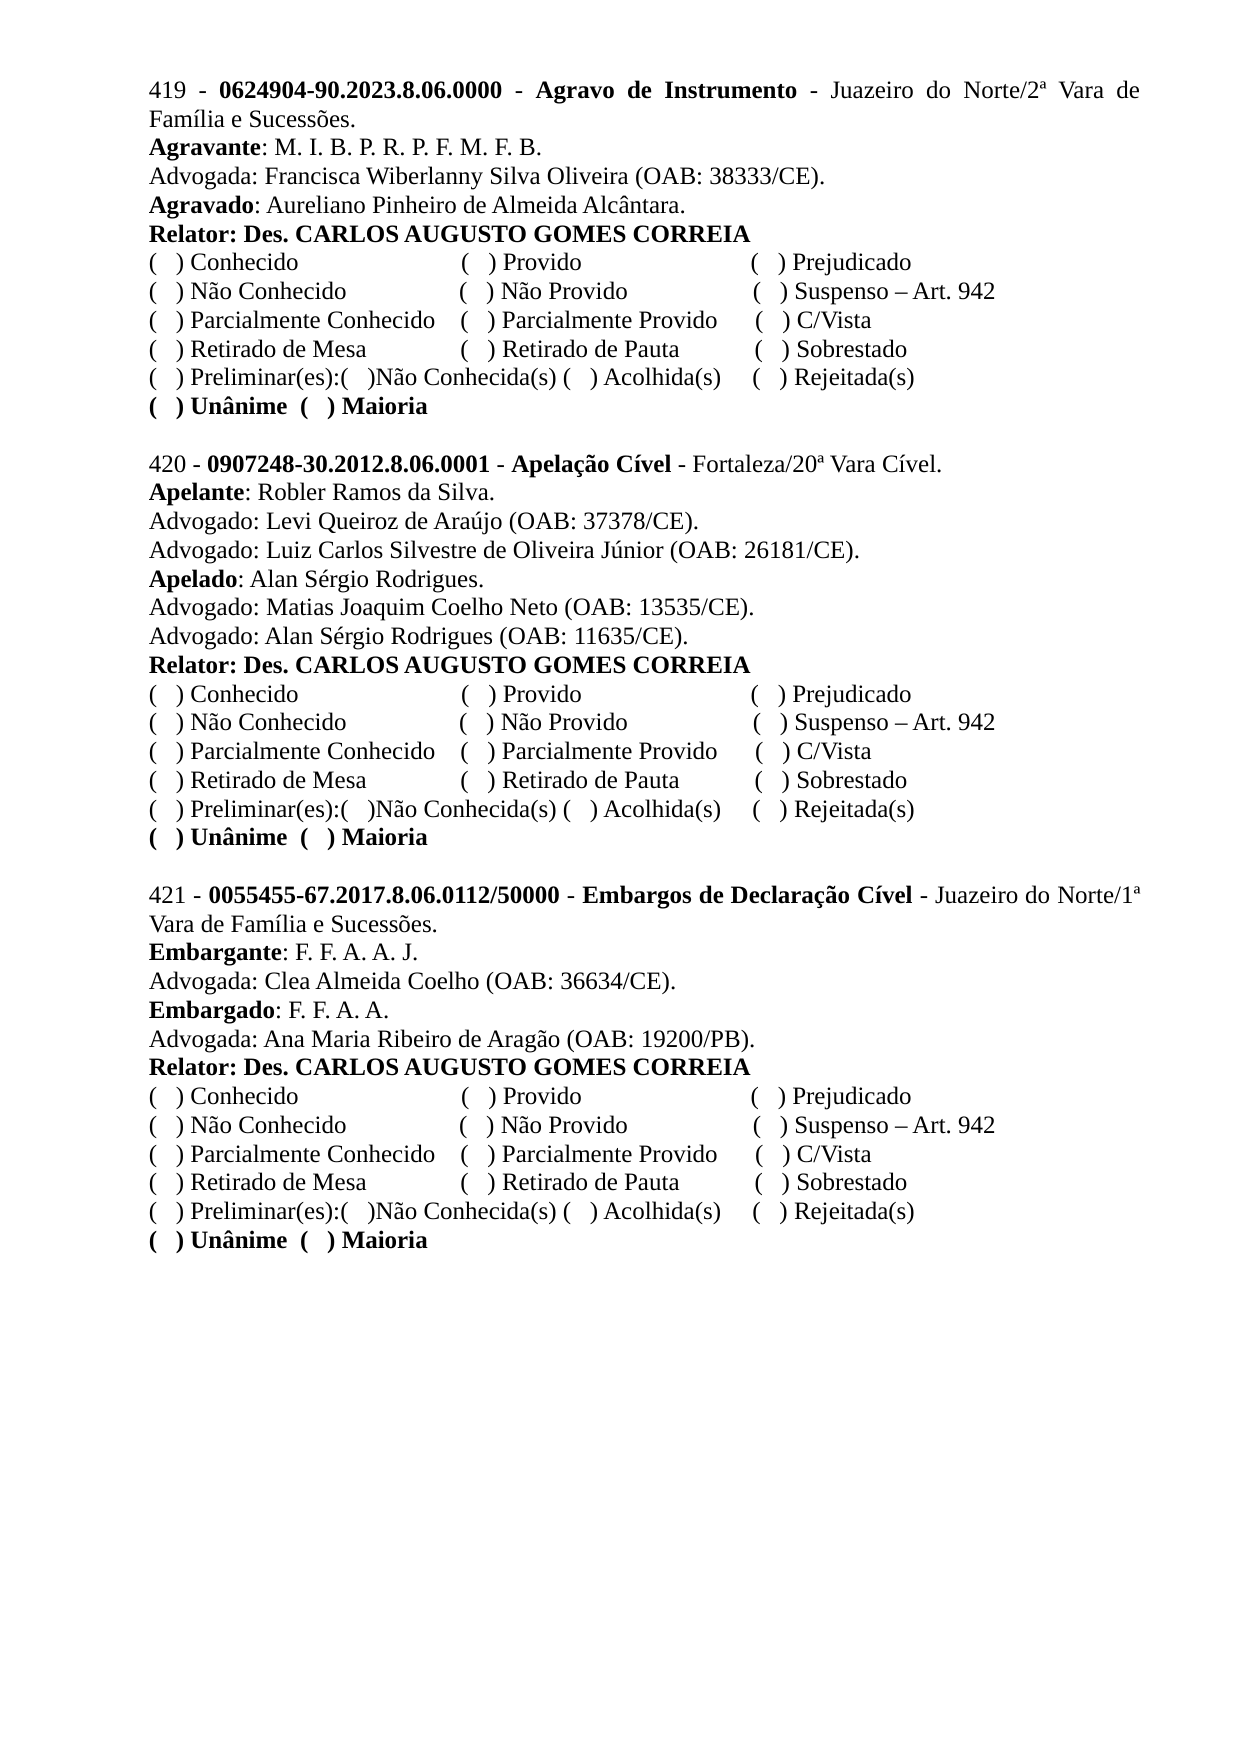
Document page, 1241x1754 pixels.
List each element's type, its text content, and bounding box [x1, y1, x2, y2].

text ( ) Unânime ( ) Maioria [148, 391, 1158, 420]
text ( ) Unânime ( ) Maioria [148, 822, 1158, 851]
text Agravado: Aureliano Pinheiro de Almeida Alcântara. [148, 190, 1141, 219]
text Relator: Des. CARLOS AUGUSTO GOMES CORREIA [148, 1052, 1141, 1081]
text Advogada: Francisca Wiberlanny Silva Oliveira (OAB: 38333/CE). [148, 161, 1141, 190]
text ( ) Não Conhecido ( ) Não Provido ( ) Suspenso – Art. 942 [148, 276, 1158, 305]
text Apelante: Robler Ramos da Silva. [148, 477, 1141, 506]
text ( ) Retirado de Mesa ( ) Retirado de Pauta ( ) Sobrestado [148, 1167, 1158, 1196]
text ( ) Não Conhecido ( ) Não Provido ( ) Suspenso – Art. 942 [148, 707, 1158, 736]
text Relator: Des. CARLOS AUGUSTO GOMES CORREIA [148, 650, 1141, 679]
text ( ) Conhecido ( ) Provido ( ) Prejudicado [148, 1081, 1141, 1110]
text ( ) Preliminar(es):( )Não Conhecida(s) ( ) Acolhida(s) ( ) Rejeitada(s) [148, 794, 1158, 822]
text ( ) Retirado de Mesa ( ) Retirado de Pauta ( ) Sobrestado [148, 765, 1158, 794]
text ( ) Conhecido ( ) Provido ( ) Prejudicado [148, 679, 1141, 707]
text ( ) Retirado de Mesa ( ) Retirado de Pauta ( ) Sobrestado [148, 334, 1158, 362]
text Advogada: Clea Almeida Coelho (OAB: 36634/CE). [148, 966, 1141, 995]
text Relator: Des. CARLOS AUGUSTO GOMES CORREIA [148, 219, 1141, 247]
text Advogado: Alan Sérgio Rodrigues (OAB: 11635/CE). [148, 621, 1141, 650]
text Advogado: Luiz Carlos Silvestre de Oliveira Júnior (OAB: 26181/CE). [148, 535, 1141, 564]
text 421 - 0055455-67.2017.8.06.0112/50000 - Embargos de Declaração Cível - Juazeiro do Norte/1ª Vara de Família e Sucessões. [148, 880, 1141, 937]
text ( ) Parcialmente Conhecido ( ) Parcialmente Provido ( ) C/Vista [148, 736, 1158, 765]
text 420 - 0907248-30.2012.8.06.0001 - Apelação Cível - Fortaleza/20ª Vara Cível. [148, 449, 1141, 477]
text Agravante: M. I. B. P. R. P. F. M. F. B. [148, 132, 1141, 161]
text ( ) Unânime ( ) Maioria [148, 1225, 1158, 1254]
text ( ) Não Conhecido ( ) Não Provido ( ) Suspenso – Art. 942 [148, 1110, 1158, 1139]
text Advogada: Ana Maria Ribeiro de Aragão (OAB: 19200/PB). [148, 1024, 1141, 1052]
text ( ) Conhecido ( ) Provido ( ) Prejudicado [148, 247, 1141, 276]
text ( ) Preliminar(es):( )Não Conhecida(s) ( ) Acolhida(s) ( ) Rejeitada(s) [148, 362, 1158, 391]
text 419 - 0624904-90.2023.8.06.0000 - Agravo de Instrumento - Juazeiro do Norte/2ª Vara de Família e Sucessões. [148, 75, 1141, 132]
text Embargante: F. F. A. A. J. [148, 937, 1141, 966]
text Embargado: F. F. A. A. [148, 995, 1141, 1024]
text ( ) Preliminar(es):( )Não Conhecida(s) ( ) Acolhida(s) ( ) Rejeitada(s) [148, 1196, 1158, 1225]
text Advogado: Levi Queiroz de Araújo (OAB: 37378/CE). [148, 506, 1141, 535]
text ( ) Parcialmente Conhecido ( ) Parcialmente Provido ( ) C/Vista [148, 305, 1158, 334]
text ( ) Parcialmente Conhecido ( ) Parcialmente Provido ( ) C/Vista [148, 1139, 1158, 1167]
text Apelado: Alan Sérgio Rodrigues. [148, 564, 1141, 592]
text Advogado: Matias Joaquim Coelho Neto (OAB: 13535/CE). [148, 592, 1141, 621]
